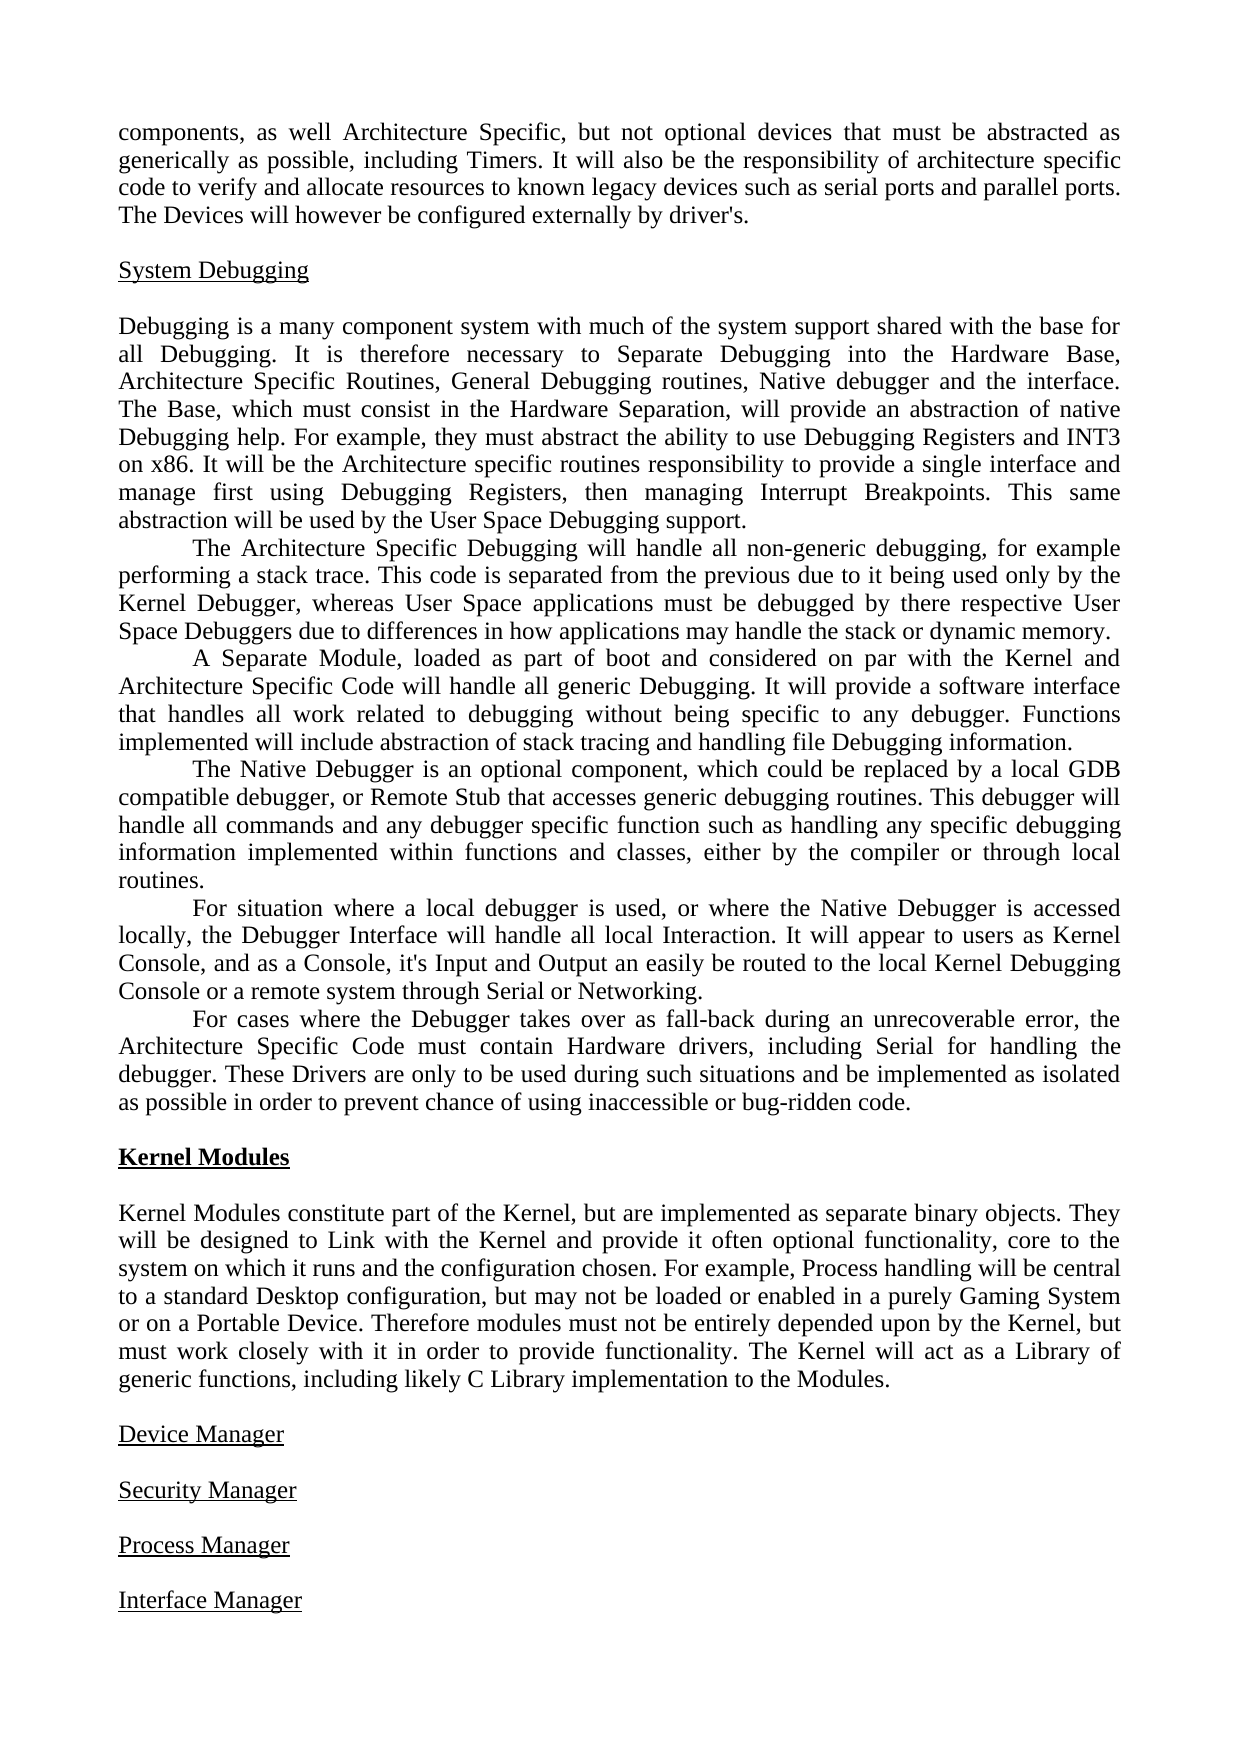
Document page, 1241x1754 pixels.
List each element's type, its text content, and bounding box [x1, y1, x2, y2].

text Process Manager [118, 1531, 1122, 1559]
text The Native Debugger is an optional component, which could be replaced by a local GDB compatible debugger, or Remote Stub that accesses generic debugging routines. This debugger will handle all commands and any debugger specific function such as handling any specific debugging information implemented within functions and classes, either by the compiler or through local routines. [118, 755, 1122, 894]
text Security Manager [118, 1476, 1122, 1503]
text Kernel Modules constitute part of the Kernel, but are implemented as separate binary objects. They will be designed to Link with the Kernel and provide it often optional functionality, core to the system on which it runs and the configuration chosen. For example, Process handling will be central to a standard Desktop configuration, but may not be loaded or enabled in a purely Gaming System or on a Portable Device. Therefore modules must not be entirely depended upon by the Kernel, but must work closely with it in order to provide functionality. The Kernel will act as a Library of generic functions, including likely C Library implementation to the Modules. [118, 1199, 1122, 1393]
text Interface Manager [118, 1587, 1122, 1614]
text System Debugging [118, 257, 1122, 284]
text Kernel Modules [118, 1143, 1122, 1171]
text For cases where the Debugger takes over as fall-back during an unrecoverable error, the Architecture Specific Code must contain Hardware drivers, including Serial for handling the debugger. These Drivers are only to be used during such situations and be implemented as isolated as possible in order to prevent chance of using inaccessible or bug-ridden code. [118, 1005, 1122, 1116]
text A Separate Module, loaded as part of boot and considered on par with the Kernel and Architecture Specific Code will handle all generic Debugging. It will provide a software interface that handles all work related to debugging without being specific to any debugger. Functions implemented will include abstraction of stack tracing and handling file Debugging information. [118, 644, 1122, 755]
text The Architecture Specific Debugging will handle all non-generic debugging, for example performing a stack trace. This code is separated from the previous due to it being used only by the Kernel Debugger, whereas User Space applications must be debugged by there respective User Space Debuggers due to differences in how applications may handle the stack or dynamic memory. [118, 534, 1122, 644]
text For situation where a local debugger is used, or where the Native Debugger is accessed locally, the Debugger Interface will handle all local Interaction. It will appear to users as Kernel Console, and as a Console, it's Input and Output an easily be routed to the local Kernel Debugging Console or a remote system through Serial or Networking. [118, 894, 1122, 1005]
text Device Manager [118, 1420, 1122, 1448]
text components, as well Architecture Specific, but not optional devices that must be abstracted as generically as possible, including Timers. It will also be the responsibility of architecture specific code to verify and allocate resources to known legacy devices such as serial ports and parallel ports. The Devices will however be configured externally by driver's. [118, 118, 1122, 229]
text Debugging is a many component system with much of the system support shared with the base for all Debugging. It is therefore necessary to Separate Debugging into the Hardware Base, Architecture Specific Routines, General Debugging routines, Native debugger and the interface. The Base, which must consist in the Hardware Separation, will provide an abstraction of native Debugging help. For example, they must abstract the ability to use Debugging Registers and INT3 on x86. It will be the Architecture specific routines responsibility to provide a single interface and manage first using Debugging Registers, then managing Interrupt Breakpoints. This same abstraction will be used by the User Space Debugging support. [118, 312, 1122, 534]
